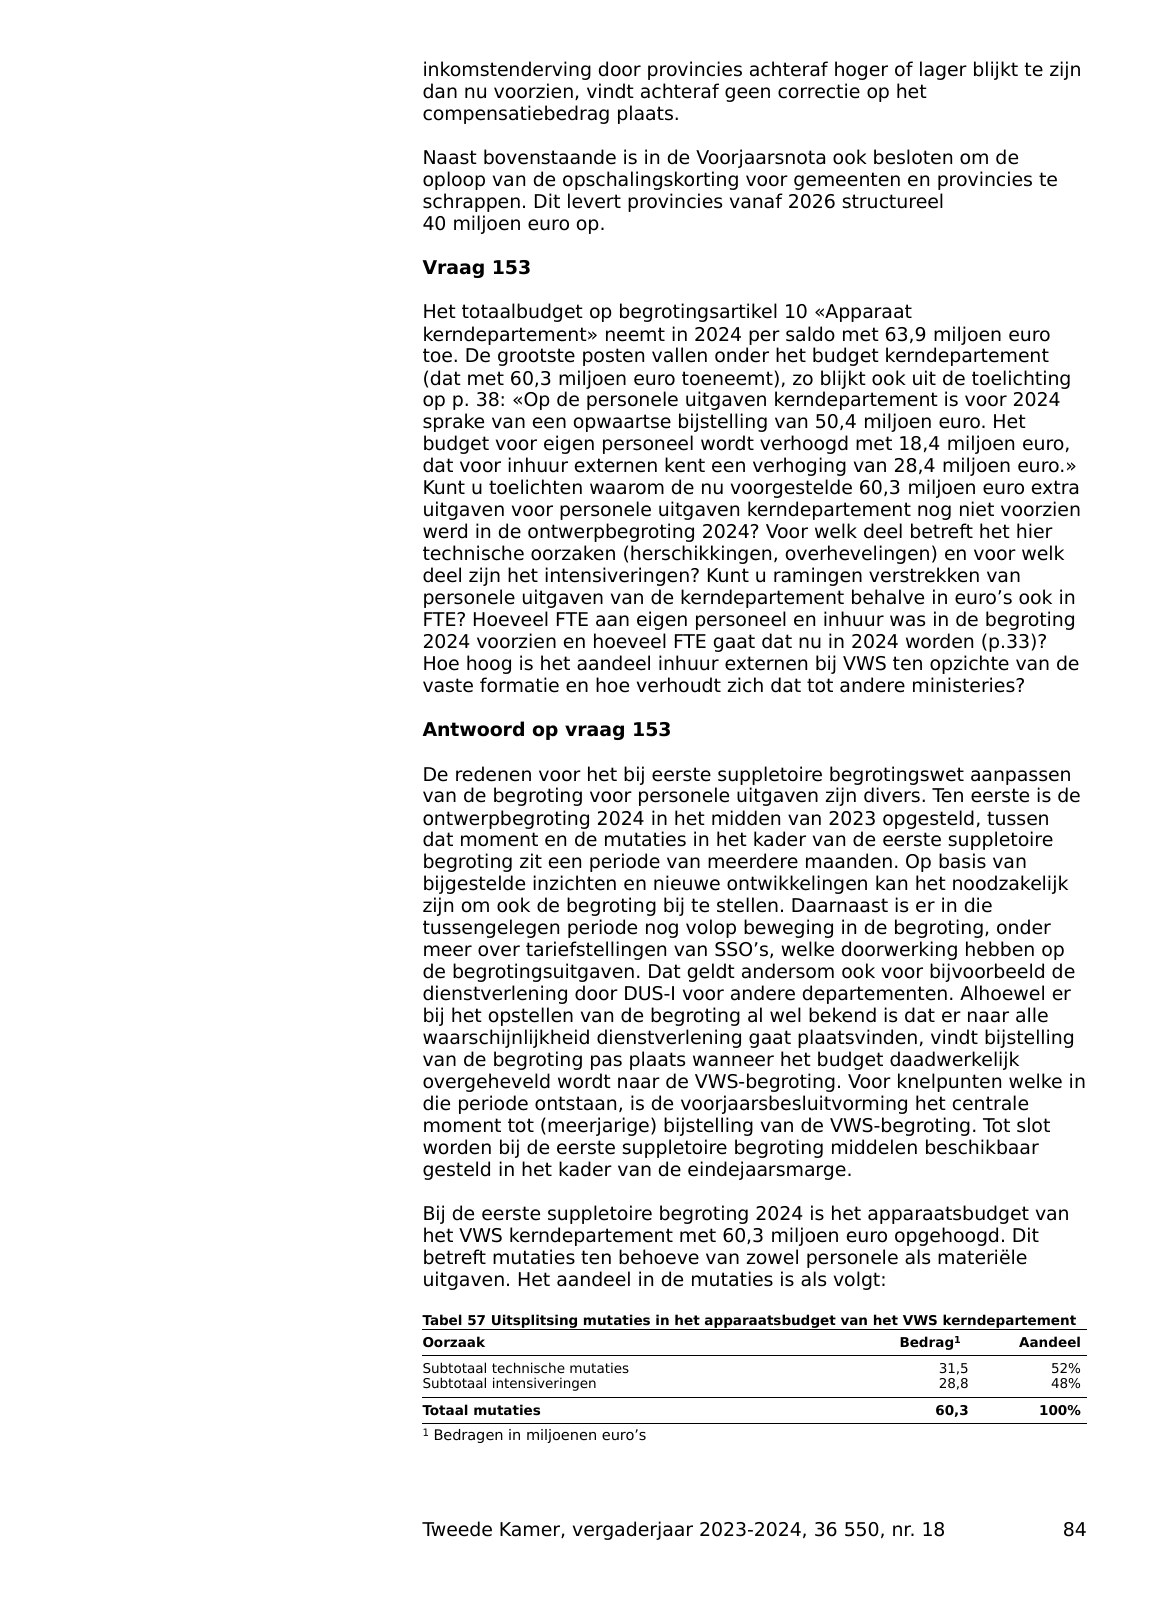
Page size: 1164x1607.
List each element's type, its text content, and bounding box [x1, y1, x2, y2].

table_cell Bedrag1 [856, 1330, 974, 1355]
subtitle Vraag 153 [422, 257, 1087, 279]
table_cell Aandeel [974, 1330, 1087, 1355]
table_cell Subtotaal technische mutaties [422, 1356, 856, 1376]
table_cell 48% [974, 1376, 1087, 1397]
text De redenen voor het bij eerste suppletoire begrotingswet aanpassen van de begroting voor personele uitgaven zijn divers. Ten eerste is de ontwerpbegroting 2024 in het midden van 2023 opgesteld, tussen dat moment en de mutaties in het kader van de eerste suppletoire begroting zit een periode van meerdere maanden. Op basis van bijgestelde inzichten en nieuwe ontwikkelingen kan het noodzakelijk zijn om ook de begroting bij te stellen. Daarnaast is er in die tussengelegen periode nog volop beweging in de begroting, onder meer over tariefstellingen van SSO’s, welke doorwerking hebben op de begrotingsuitgaven. Dat geldt andersom ook voor bijvoorbeeld de dienstverlening door DUS-I voor andere departementen. Alhoewel er bij het opstellen van de begroting al wel bekend is dat er naar alle waarschijnlijkheid dienstverlening gaat plaatsvinden, vindt bijstelling van de begroting pas plaats wanneer het budget daadwerkelijk overgeheveld wordt naar de VWS-begroting. Voor knelpunten welke in die periode ontstaan, is de voorjaarsbesluitvorming het centrale moment tot (meerjarige) bijstelling van de VWS-begroting. Tot slot worden bij de eerste suppletoire begroting middelen beschikbaar gesteld in het kader van de eindejaarsmarge. [422, 763, 1087, 1181]
text inkomstenderving door provincies achteraf hoger of lager blijkt te zijn dan nu voorzien, vindt achteraf geen correctie op het compensatiebedrag plaats. [422, 59, 1087, 125]
table_cell Subtotaal intensiveringen [422, 1376, 856, 1397]
table_cell 100% [974, 1398, 1087, 1423]
table_header Tabel 57 Uitsplitsing mutaties in het apparaatsbudget van het VWS kerndepartement [422, 1313, 1087, 1329]
table_cell Totaal mutaties [422, 1398, 856, 1423]
table_cell 28,8 [856, 1376, 974, 1397]
table_cell 31,5 [856, 1356, 974, 1376]
subtitle Antwoord op vraag 153 [422, 719, 1087, 741]
table_cell 52% [974, 1356, 1087, 1376]
text Naast bovenstaande is in de Voorjaarsnota ook besloten om de oploop van de opschalingskorting voor gemeenten en provincies te schrappen. Dit levert provincies vanaf 2026 structureel 40 miljoen euro op. [422, 147, 1087, 235]
table_cell Oorzaak [422, 1330, 856, 1355]
text Bij de eerste suppletoire begroting 2024 is het apparaatsbudget van het VWS kerndepartement met 60,3 miljoen euro opgehoogd. Dit betreft mutaties ten behoeve van zowel personele als materiële uitgaven. Het aandeel in de mutaties is als volgt: [422, 1203, 1087, 1291]
table_cell 1 Bedragen in miljoenen euro’s [422, 1424, 1087, 1444]
table_cell 60,3 [856, 1398, 974, 1423]
text Het totaalbudget op begrotingsartikel 10 «Apparaat kerndepartement» neemt in 2024 per saldo met 63,9 miljoen euro toe. De grootste posten vallen onder het budget kerndepartement (dat met 60,3 miljoen euro toeneemt), zo blijkt ook uit de toelichting op p. 38: «Op de personele uitgaven kerndepartement is voor 2024 sprake van een opwaartse bijstelling van 50,4 miljoen euro. Het budget voor eigen personeel wordt verhoogd met 18,4 miljoen euro, dat voor inhuur externen kent een verhoging van 28,4 miljoen euro.» Kunt u toelichten waarom de nu voorgestelde 60,3 miljoen euro extra uitgaven voor personele uitgaven kerndepartement nog niet voorzien werd in de ontwerpbegroting 2024? Voor welk deel betreft het hier technische oorzaken (herschikkingen, overhevelingen) en voor welk deel zijn het intensiveringen? Kunt u ramingen verstrekken van personele uitgaven van de kerndepartement behalve in euro’s ook in FTE? Hoeveel FTE aan eigen personeel en inhuur was in de begroting 2024 voorzien en hoeveel FTE gaat dat nu in 2024 worden (p.33)? Hoe hoog is het aandeel inhuur externen bij VWS ten opzichte van de vaste formatie en hoe verhoudt zich dat tot andere ministeries? [422, 301, 1087, 697]
